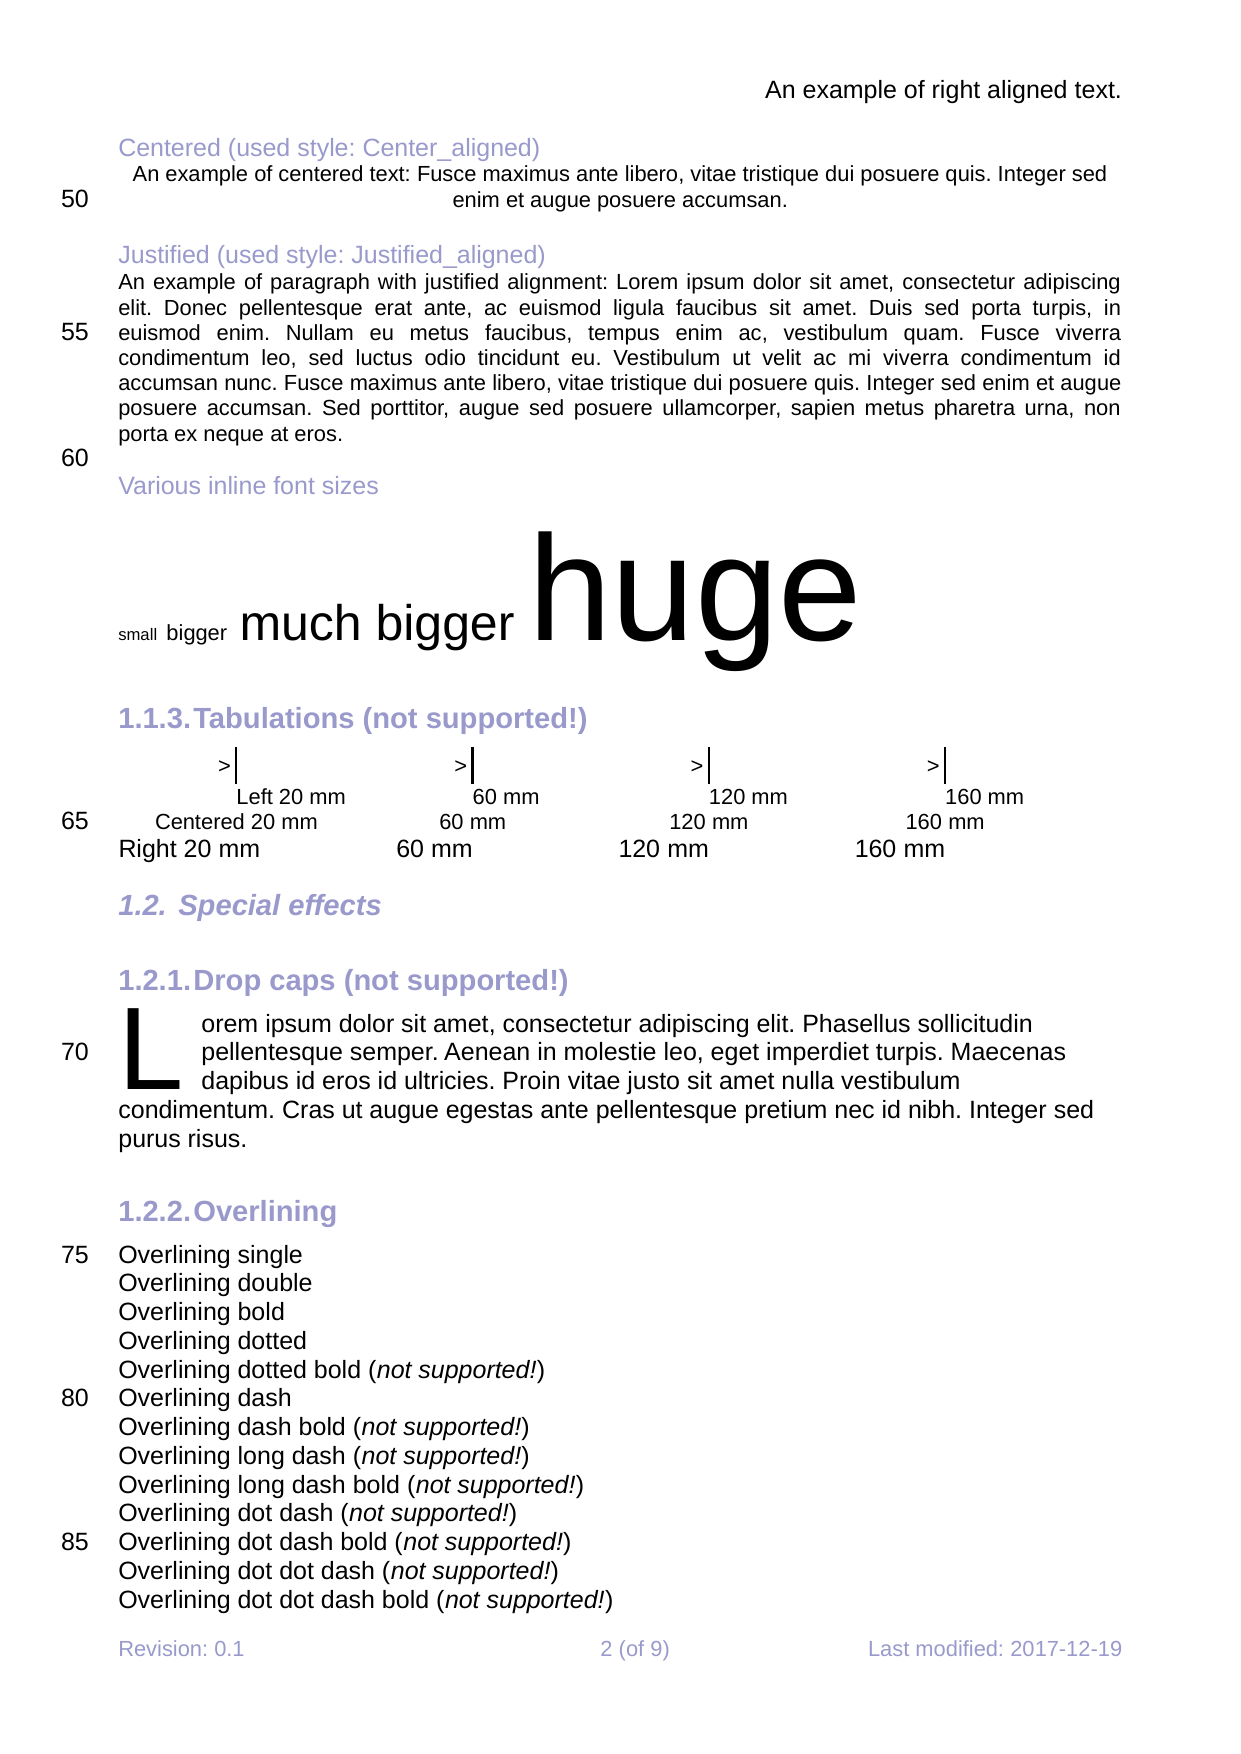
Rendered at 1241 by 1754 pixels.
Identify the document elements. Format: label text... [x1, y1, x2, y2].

text Overlining long dash bold (not supported!) [118, 1469, 1122, 1498]
subtitle Drop caps (not supported!) [118, 963, 1122, 997]
text Various inline font sizes [118, 471, 1122, 499]
text Overlining long dash (not supported!) [118, 1441, 1122, 1469]
table_header [946, 747, 1063, 783]
text small bigger much bigger huge [118, 499, 1122, 672]
text Overlining single [118, 1239, 1122, 1268]
text Overlining dash bold (not supported!) [118, 1412, 1122, 1441]
text An example of paragraph with justified alignment: Lorem ipsum dolor sit amet, consectetur adipiscing elit. Donec pellentesque erat ante, ac euismod ligula faucibus sit amet. Duis sed porta turpis, in euismod enim. Nullam eu metus faucibus, tempus enim ac, vestibulum quam. Fusce viverra condimentum leo, sed luctus odio tincidunt eu. Vestibulum ut velit ac mi viverra condimentum id accumsan nunc. Fusce maximus ante libero, vitae tristique dui posuere quis. Integer sed enim et augue posuere accumsan. Sed porttitor, augue sed posuere ullamcorper, sapien metus pharetra urna, non porta ex neque at eros. [118, 269, 1122, 446]
text An example of centered text: Fusce maximus ante libero, vitae tristique dui posuere quis. Integer sed enim et augue posuere accumsan. [118, 161, 1122, 212]
text Overlining dash [118, 1383, 1122, 1412]
text Left 20 mm 60 mm 120 mm 160 mm [118, 783, 1122, 809]
text Right 20 mm 60 mm 120 mm 160 mm [118, 834, 1122, 863]
subtitle Tabulations (not supported!) [118, 702, 1122, 735]
text Overlining dotted bold (not supported!) [118, 1354, 1122, 1383]
table_header > [474, 747, 708, 783]
text Overlining dot dot dash (not supported!) [118, 1556, 1122, 1584]
text Justified (used style: Justified_aligned) [118, 240, 1122, 269]
table_header > [118, 747, 235, 783]
text Overlining bold [118, 1297, 1122, 1326]
text An example of right aligned text. [118, 75, 1122, 104]
subtitle Overlining [118, 1194, 1122, 1228]
text Overlining dot dash bold (not supported!) [118, 1527, 1122, 1556]
text Lorem ipsum dolor sit amet, consectetur adipiscing elit. Phasellus sollicitudin pellentesque semper. Aenean in molestie leo, eget imperdiet turpis. Maecenas dapibus id eros id ultricies. Proin vitae justo sit amet nulla vestibulum condimentum. Cras ut augue egestas ante pellentesque pretium nec id nibh. Integer sed purus risus. [118, 1008, 1122, 1152]
text Overlining dot dot dash bold (not supported!) [118, 1584, 1122, 1613]
text Overlining dot dash (not supported!) [118, 1498, 1122, 1527]
subtitle Special effects [118, 888, 1122, 921]
text Centered 20 mm 60 mm 120 mm 160 mm [118, 809, 1122, 834]
text Centered (used style: Center_aligned) [118, 132, 1122, 161]
table_header > [237, 747, 471, 783]
table_header > [710, 747, 944, 783]
text Overlining double [118, 1268, 1122, 1297]
text Overlining dotted [118, 1326, 1122, 1354]
